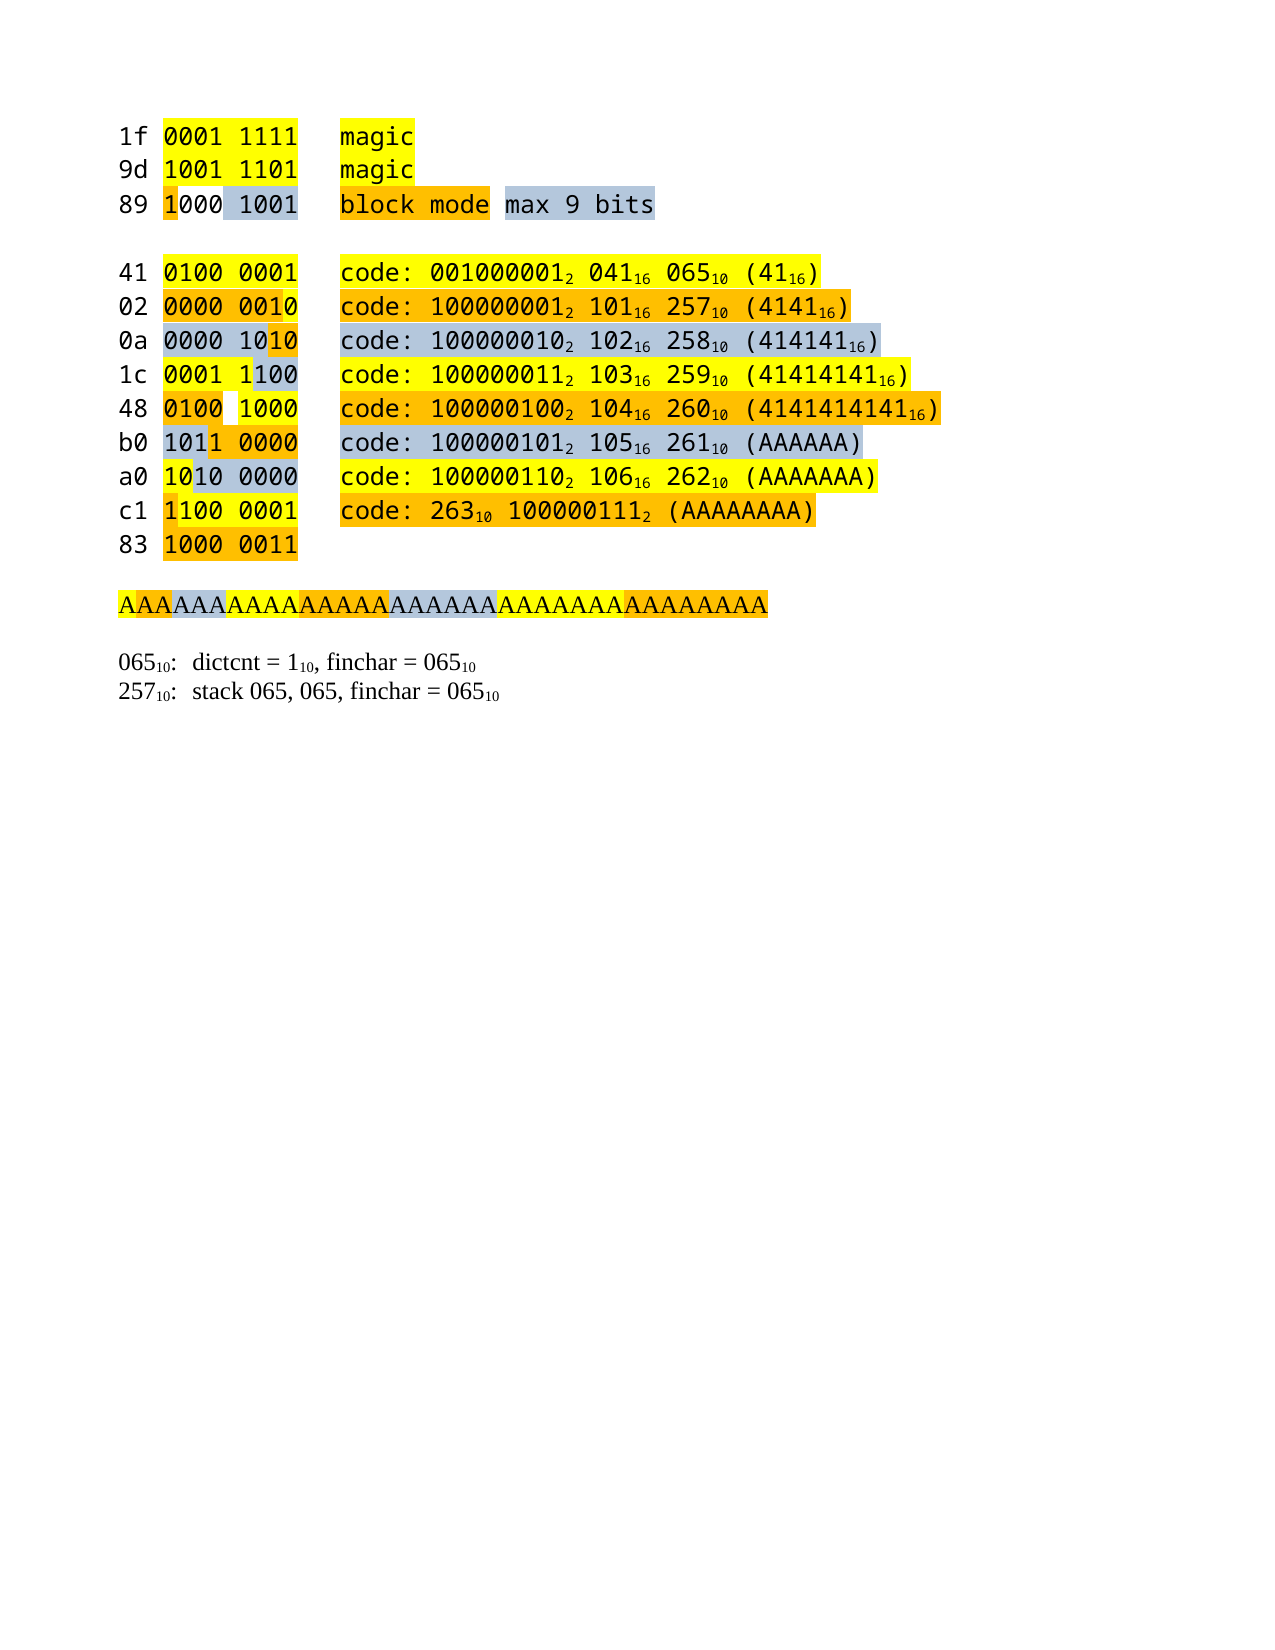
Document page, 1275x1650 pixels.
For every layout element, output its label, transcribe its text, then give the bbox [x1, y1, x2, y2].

text 9d 1001 1101 magic [118, 152, 1157, 186]
text 1f 0001 1111 magic [118, 118, 1157, 152]
text 41 0100 0001 code: 0010000012 04116 06510 (4116) [118, 254, 1157, 288]
text 1c 0001 1100 code: 1000000112 10316 25910 (4141414116) [118, 357, 1157, 391]
text 89 1000 1001 block mode max 9 bits [118, 186, 1157, 220]
text 48 0100 1000 code: 1000001002 10416 26010 (414141414116) [118, 391, 1157, 425]
text 06510: dictcnt = 110, finchar = 06510 [118, 647, 1157, 676]
text a0 1010 0000 code: 1000001102 10616 26210 (AAAAAAA) [118, 459, 1157, 493]
text 83 1000 0011 [118, 527, 1157, 561]
text 25710: stack 065, 065, finchar = 06510 [118, 676, 1157, 705]
text 02 0000 0010 code: 1000000012 10116 25710 (414116) [118, 288, 1157, 322]
text 0a 0000 1010 code: 1000000102 10216 25810 (41414116) [118, 322, 1157, 357]
text b0 1011 0000 code: 1000001012 10516 26110 (AAAAAA) [118, 425, 1157, 459]
text c1 1100 0001 code: 26310 1000001112 (AAAAAAAA) [118, 493, 1157, 527]
text AAAAAAAAAAAAAAAAAAAAAAAAAAAAAAAAAAAA [118, 590, 1157, 618]
